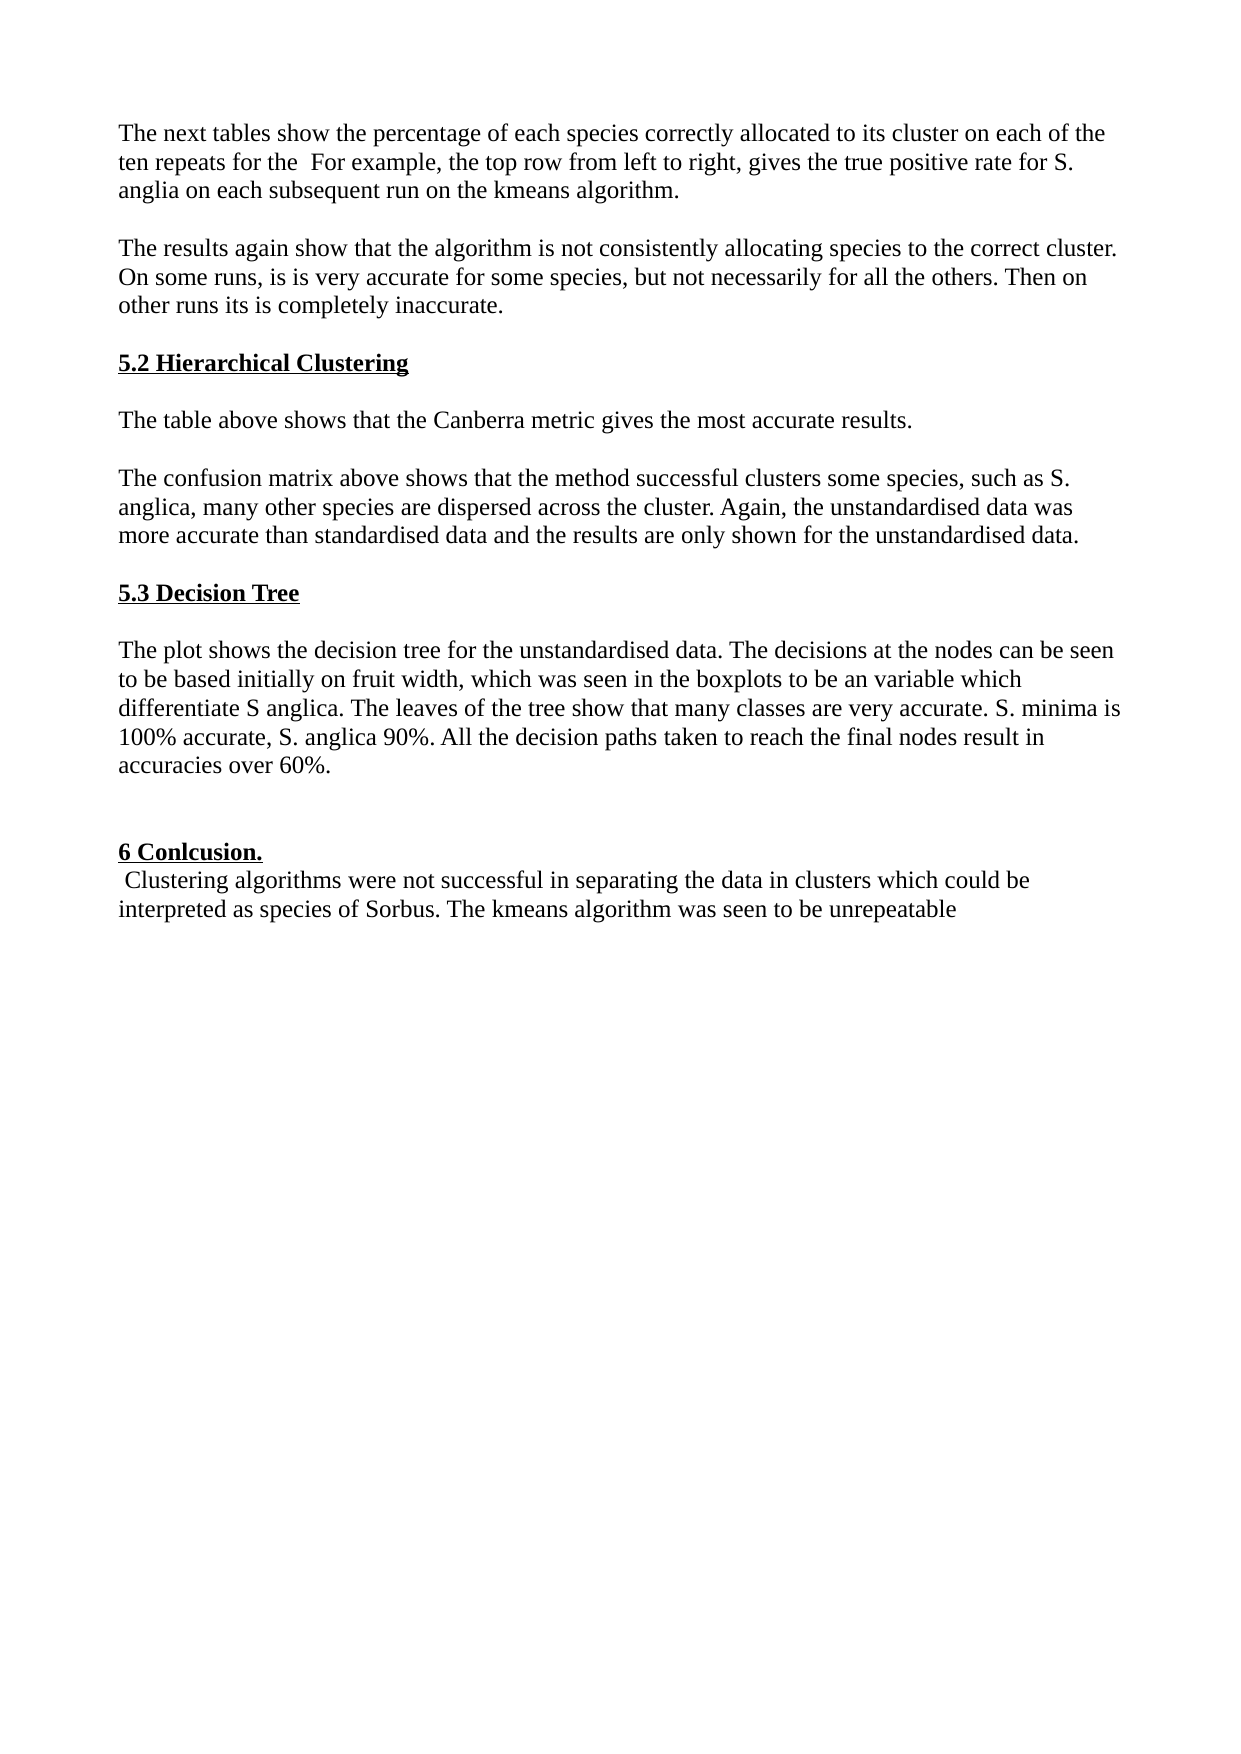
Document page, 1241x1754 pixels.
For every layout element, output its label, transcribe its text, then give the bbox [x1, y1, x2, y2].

text The next tables show the percentage of each species correctly allocated to its cluster on each of the ten repeats for the For example, the top row from left to right, gives the true positive rate for S. anglia on each subsequent run on the kmeans algorithm. [118, 118, 1122, 204]
text 6 Conlcusion. [118, 837, 1122, 866]
text 5.2 Hierarchical Clustering [118, 348, 1122, 377]
text The table above shows that the Canberra metric gives the most accurate results. [118, 406, 1122, 434]
text The plot shows the decision tree for the unstandardised data. The decisions at the nodes can be seen to be based initially on fruit width, which was seen in the boxplots to be an variable which differentiate S anglica. The leaves of the tree show that many classes are very accurate. S. minima is 100% accurate, S. anglica 90%. All the decision paths taken to reach the final nodes result in accuracies over 60%. [118, 636, 1122, 779]
text 5.3 Decision Tree [118, 578, 1122, 607]
text The results again show that the algorithm is not consistently allocating species to the correct cluster. On some runs, is is very accurate for some species, but not necessarily for all the others. Then on other runs its is completely inaccurate. [118, 233, 1122, 319]
text Clustering algorithms were not successful in separating the data in clusters which could be interpreted as species of Sorbus. The kmeans algorithm was seen to be unrepeatable [118, 866, 1122, 923]
text The confusion matrix above shows that the method successful clusters some species, such as S. anglica, many other species are dispersed across the cluster. Again, the unstandardised data was more accurate than standardised data and the results are only shown for the unstandardised data. [118, 463, 1122, 549]
